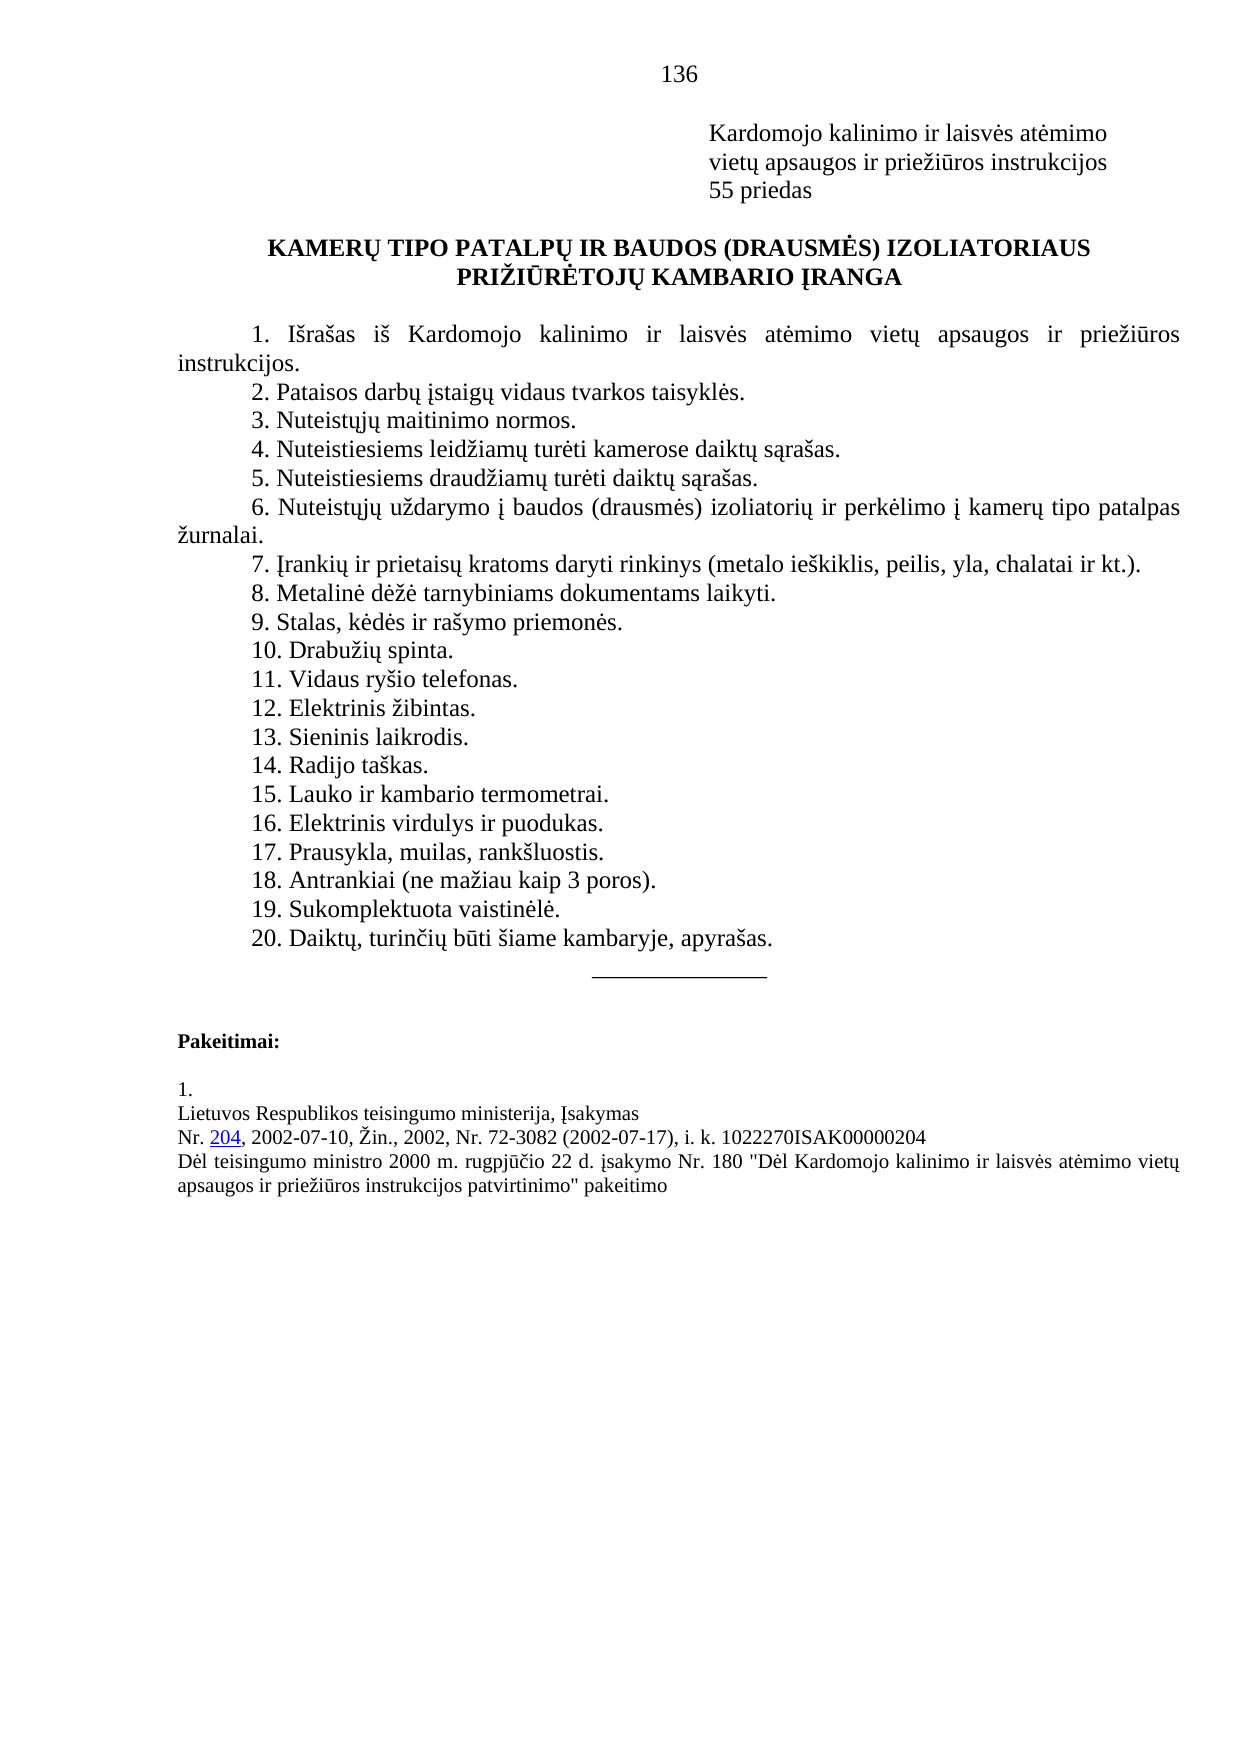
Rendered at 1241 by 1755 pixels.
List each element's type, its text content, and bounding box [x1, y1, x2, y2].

text Kardomojo kalinimo ir laisvės atėmimo [709, 118, 1181, 147]
text 1. [177, 1077, 1181, 1101]
text 55 priedas [177, 176, 1181, 204]
text 3. Nuteistųjų maitinimo normos. [177, 406, 1181, 434]
text 12. Elektrinis žibintas. [177, 693, 1181, 722]
text 18. Antrankiai (ne mažiau kaip 3 poros). [177, 866, 1181, 894]
text 2. Pataisos darbų įstaigų vidaus tvarkos taisyklės. [177, 377, 1181, 406]
text 1. Išrašas iš Kardomojo kalinimo ir laisvės atėmimo vietų apsaugos ir priežiūros instrukcijos. [177, 319, 1181, 377]
text 19. Sukomplektuota vaistinėlė. [177, 894, 1181, 923]
text 16. Elektrinis virdulys ir puodukas. [177, 808, 1181, 837]
text ______________ [177, 952, 1181, 981]
text 8. Metalinė dėžė tarnybiniams dokumentams laikyti. [177, 578, 1181, 607]
text 7. Įrankių ir prietaisų kratoms daryti rinkinys (metalo ieškiklis, peilis, yla, chalatai ir kt.). [177, 549, 1181, 578]
text 17. Prausykla, muilas, rankšluostis. [177, 837, 1181, 866]
text 6. Nuteistųjų uždarymo į baudos (drausmės) izoliatorių ir perkėlimo į kamerų tipo patalpas žurnalai. [177, 492, 1181, 549]
text KAMERŲ TIPO PATALPŲ IR BAUDOS (DRAUSMĖS) IZOLIATORIAUS PRIŽIŪRĖTOJŲ KAMBARIO ĮRANGA [177, 233, 1181, 291]
text Dėl teisingumo ministro 2000 m. rugpjūčio 22 d. įsakymo Nr. 180 "Dėl Kardomojo kalinimo ir laisvės atėmimo vietų apsaugos ir priežiūros instrukcijos patvirtinimo" pakeitimo [177, 1149, 1181, 1197]
text 10. Drabužių spinta. [177, 636, 1181, 664]
text Nr. 204, 2002-07-10, Žin., 2002, Nr. 72-3082 (2002-07-17), i. k. 1022270ISAK00000204 [177, 1125, 1181, 1149]
text 15. Lauko ir kambario termometrai. [177, 779, 1181, 808]
text 14. Radijo taškas. [177, 751, 1181, 779]
text 9. Stalas, kėdės ir rašymo priemonės. [177, 607, 1181, 636]
text Pakeitimai: [177, 1029, 1181, 1053]
text 11. Vidaus ryšio telefonas. [177, 664, 1181, 693]
text 5. Nuteistiesiems draudžiamų turėti daiktų sąrašas. [177, 463, 1181, 492]
text 4. Nuteistiesiems leidžiamų turėti kamerose daiktų sąrašas. [177, 434, 1181, 463]
text Lietuvos Respublikos teisingumo ministerija, Įsakymas [177, 1101, 1181, 1125]
text vietų apsaugos ir priežiūros instrukcijos [177, 147, 1181, 176]
text 13. Sieninis laikrodis. [177, 722, 1181, 751]
text 20. Daiktų, turinčių būti šiame kambaryje, apyrašas. [177, 923, 1181, 952]
